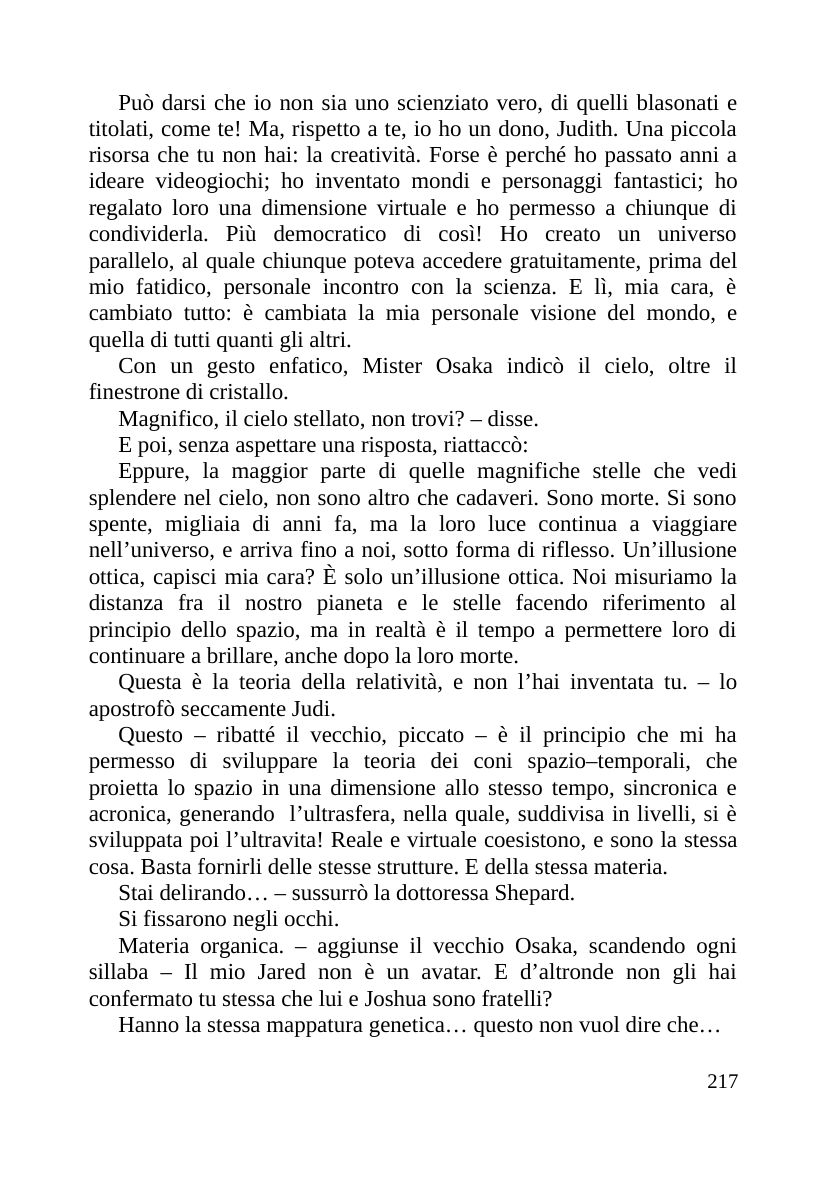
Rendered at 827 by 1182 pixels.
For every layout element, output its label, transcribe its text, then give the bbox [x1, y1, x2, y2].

text Magnifico, il cielo stellato, non trovi? – disse. [88, 405, 738, 431]
text Questo – ribatté il vecchio, piccato – è il principio che mi ha permesso di sviluppare la teoria dei coni spazio–temporali, che proietta lo spazio in una dimensione allo stesso tempo, sincronica e acronica, generando l’ultrasfera, nella quale, suddivisa in livelli, si è sviluppata poi l’ultravita! Reale e virtuale coesistono, e sono la stessa cosa. Basta fornirli delle stesse strutture. E della stessa materia. [88, 721, 738, 879]
text Materia organica. – aggiunse il vecchio Osaka, scandendo ogni sillaba – Il mio Jared non è un avatar. E d’altronde non gli hai confermato tu stessa che lui e Joshua sono fratelli? [88, 932, 738, 1011]
text Con un gesto enfatico, Mister Osaka indicò il cielo, oltre il finestrone di cristallo. [88, 352, 738, 405]
text Questa è la teoria della relatività, e non l’hai inventata tu. – lo apostrofò seccamente Judi. [88, 668, 738, 721]
text Hanno la stessa mappatura genetica… questo non vuol dire che… [88, 1011, 738, 1037]
text Eppure, la maggior parte di quelle magnifiche stelle che vedi splendere nel cielo, non sono altro che cadaveri. Sono morte. Si sono spente, migliaia di anni fa, ma la loro luce continua a viaggiare nell’universo, e arriva fino a noi, sotto forma di riflesso. Un’illusione ottica, capisci mia cara? È solo un’illusione ottica. Noi misuriamo la distanza fra il nostro pianeta e le stelle facendo riferimento al principio dello spazio, ma in realtà è il tempo a permettere loro di continuare a brillare, anche dopo la loro morte. [88, 457, 738, 668]
text Può darsi che io non sia uno scienziato vero, di quelli blasonati e titolati, come te! Ma, rispetto a te, io ho un dono, Judith. Una piccola risorsa che tu non hai: la creatività. Forse è perché ho passato anni a ideare videogiochi; ho inventato mondi e personaggi fantastici; ho regalato loro una dimensione virtuale e ho permesso a chiunque di condividerla. Più democratico di così! Ho creato un universo parallelo, al quale chiunque poteva accedere gratuitamente, prima del mio fatidico, personale incontro con la scienza. E lì, mia cara, è cambiato tutto: è cambiata la mia personale visione del mondo, e quella di tutti quanti gli altri. [88, 88, 738, 352]
text E poi, senza aspettare una risposta, riattaccò: [88, 431, 738, 457]
text Stai delirando… – sussurrò la dottoressa Shepard. [88, 879, 738, 906]
text Si fissarono negli occhi. [88, 906, 738, 932]
